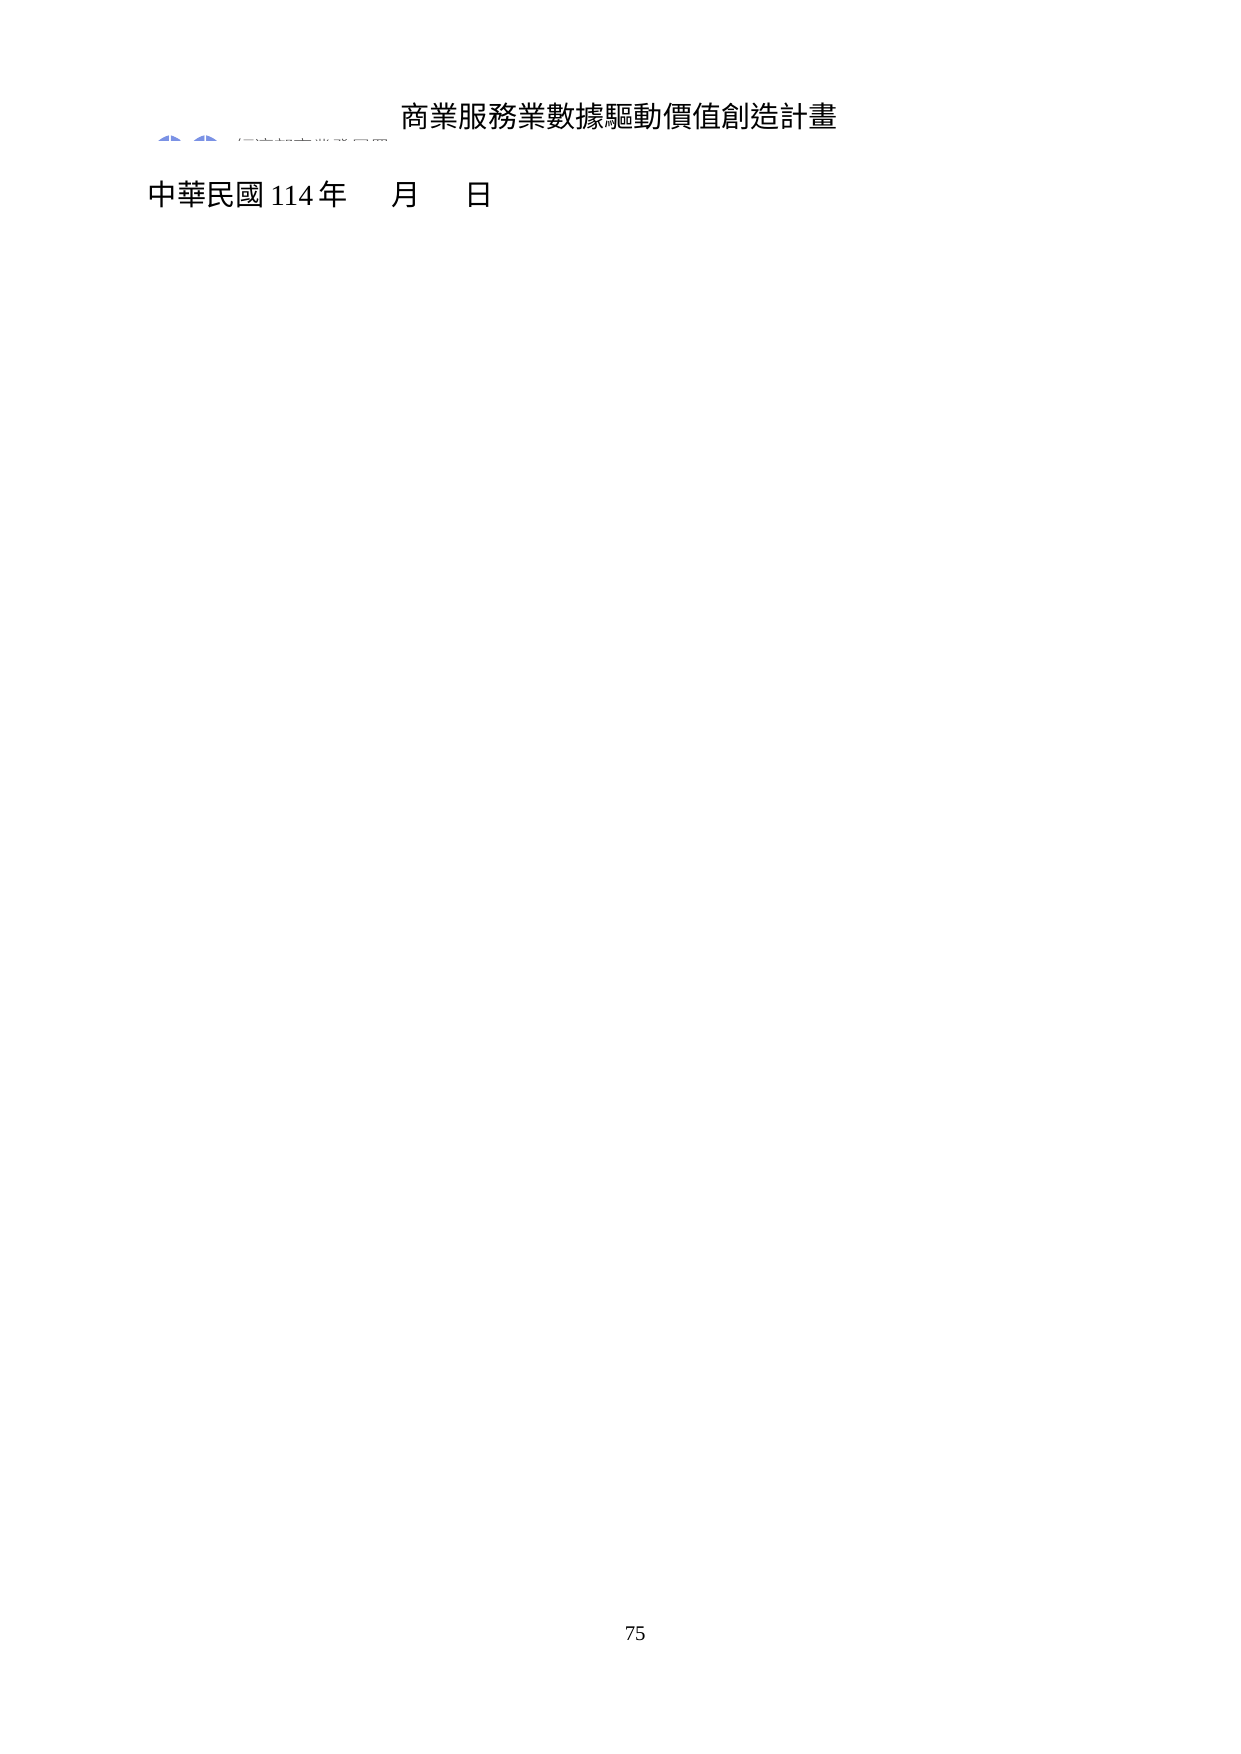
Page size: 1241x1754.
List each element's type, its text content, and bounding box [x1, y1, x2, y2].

text 中華民國114年 月 日 [148, 151, 1122, 213]
